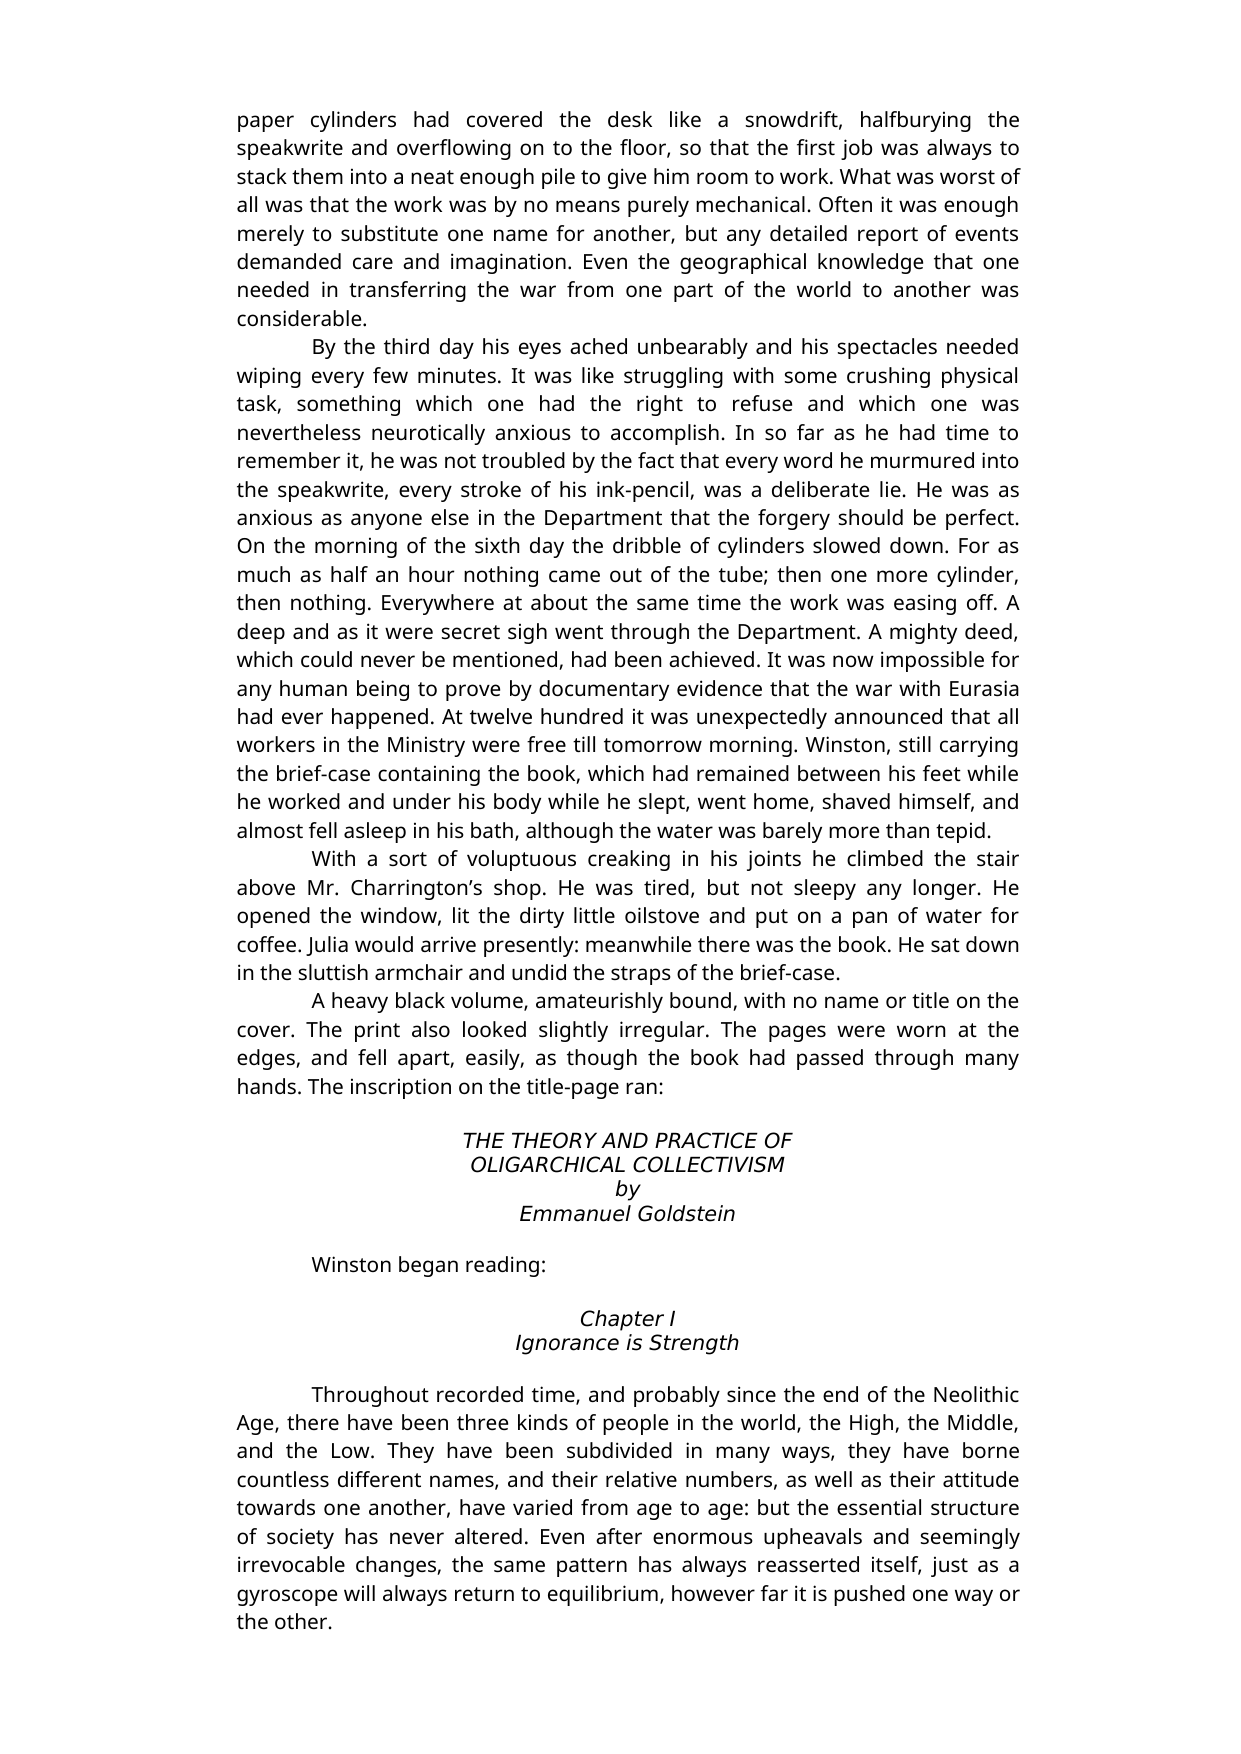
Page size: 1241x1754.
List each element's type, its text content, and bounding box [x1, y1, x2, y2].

text by [236, 1177, 1021, 1202]
text With a sort of voluptuous creaking in his joints he climbed the stair above Mr. Charrington’s shop. He was tired, but not sleepy any longer. He opened the window, lit the dirty little oilstove and put on a pan of water for coffee. Julia would arrive presently: meanwhile there was the book. He sat down in the sluttish armchair and undid the straps of the brief-case. [236, 844, 1021, 987]
text OLIGARCHICAL COLLECTIVISM [236, 1153, 1021, 1177]
text paper cylinders had covered the desk like a snowdrift, halfburying the speakwrite and overflowing on to the floor, so that the first job was always to stack them into a neat enough pile to give him room to work. What was worst of all was that the work was by no means purely mechanical. Often it was enough merely to substitute one name for another, but any detailed report of events demanded care and imagination. Even the geographical knowledge that one needed in transferring the war from one part of the world to another was considerable. [236, 105, 1021, 332]
text Ignorance is Strength [236, 1331, 1021, 1356]
text Chapter I [236, 1307, 1021, 1331]
text By the third day his eyes ached unbearably and his spectacles needed wiping every few minutes. It was like struggling with some crushing physical task, something which one had the right to refuse and which one was nevertheless neurotically anxious to accomplish. In so far as he had time to remember it, he was not troubled by the fact that every word he murmured into the speakwrite, every stroke of his ink-pencil, was a deliberate lie. He was as anxious as anyone else in the Department that the forgery should be perfect. On the morning of the sixth day the dribble of cylinders slowed down. For as much as half an hour nothing came out of the tube; then one more cylinder, then nothing. Everywhere at about the same time the work was easing off. A deep and as it were secret sigh went through the Department. A mighty deed, which could never be mentioned, had been achieved. It was now impossible for any human being to prove by documentary evidence that the war with Eurasia had ever happened. At twelve hundred it was unexpectedly announced that all workers in the Ministry were free till tomorrow morning. Winston, still carrying the brief-case containing the book, which had remained between his feet while he worked and under his body while he slept, went home, shaved himself, and almost fell asleep in his bath, although the water was barely more than tepid. [236, 332, 1021, 844]
text Winston began reading: [236, 1250, 1021, 1278]
text Emmanuel Goldstein [236, 1202, 1021, 1226]
text Throughout recorded time, and probably since the end of the Neolithic Age, there have been three kinds of people in the world, the High, the Middle, and the Low. They have been subdivided in many ways, they have borne countless different names, and their relative numbers, as well as their attitude towards one another, have varied from age to age: but the essential structure of society has never altered. Even after enormous upheavals and seemingly irrevocable changes, the same pattern has always reasserted itself, just as a gyroscope will always return to equilibrium, however far it is pushed one way or the other. [236, 1380, 1021, 1636]
text THE THEORY AND PRACTICE OF [236, 1129, 1021, 1153]
text A heavy black volume, amateurishly bound, with no name or title on the cover. The print also looked slightly irregular. The pages were worn at the edges, and fell apart, easily, as though the book had passed through many hands. The inscription on the title-page ran: [236, 987, 1021, 1100]
